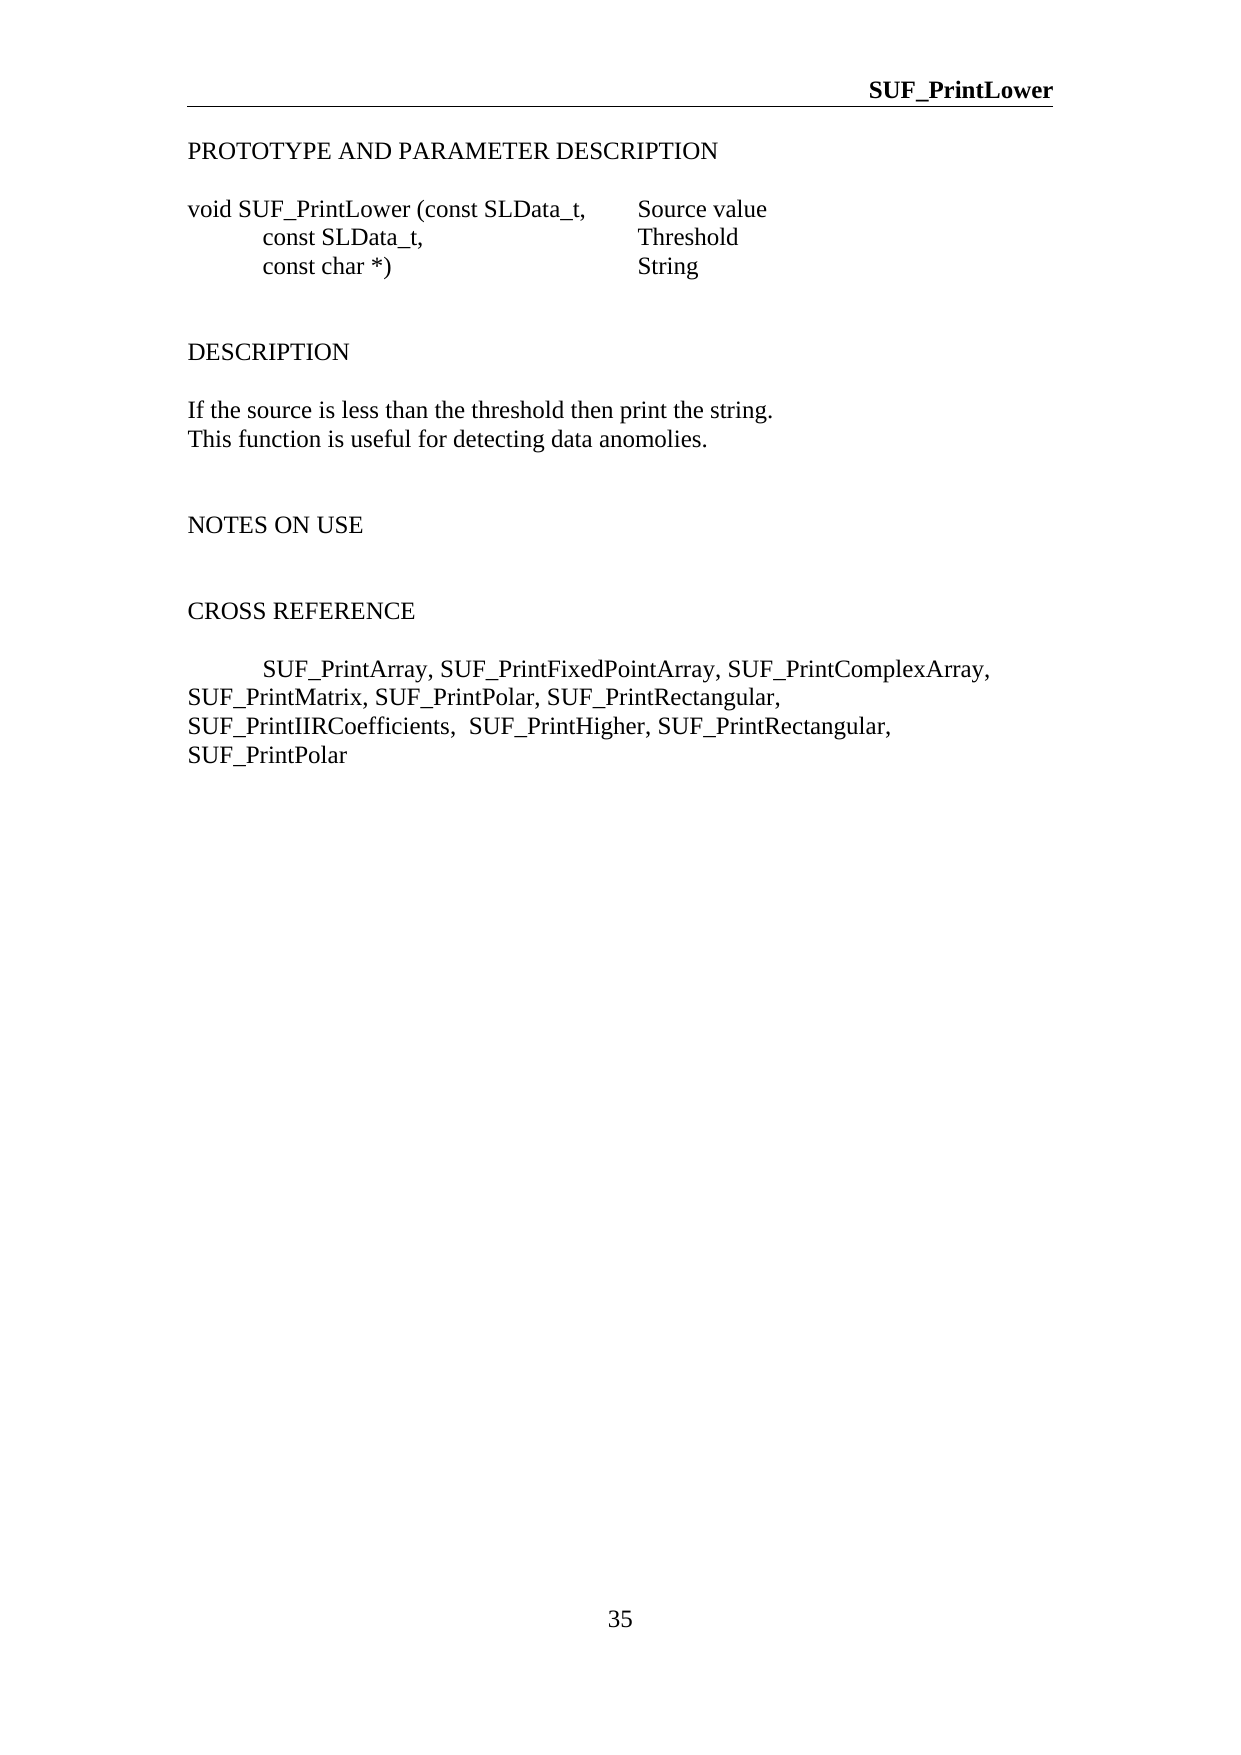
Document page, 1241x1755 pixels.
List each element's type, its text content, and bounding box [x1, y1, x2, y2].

text DESCRIPTION [187, 337, 1053, 366]
text const char *) String [187, 251, 1053, 280]
text const SLData_t, Threshold [187, 222, 1053, 251]
text SUF_PrintArray, SUF_PrintFixedPointArray, SUF_PrintComplexArray, SUF_PrintMatrix, SUF_PrintPolar, SUF_PrintRectangular, SUF_PrintIIRCoefficients, SUF_PrintHigher, SUF_PrintRectangular, SUF_PrintPolar [187, 654, 1053, 769]
text CROSS REFERENCE [187, 596, 1053, 625]
text PROTOTYPE AND PARAMETER DESCRIPTION [187, 136, 1053, 165]
text This function is useful for detecting data anomolies. [187, 424, 1053, 452]
text If the source is less than the threshold then print the string. [187, 395, 1053, 424]
text NOTES ON USE [187, 510, 1053, 539]
text void SUF_PrintLower (const SLData_t, Source value [187, 194, 1053, 222]
subtitle SUF_PrintLower [187, 75, 1053, 106]
